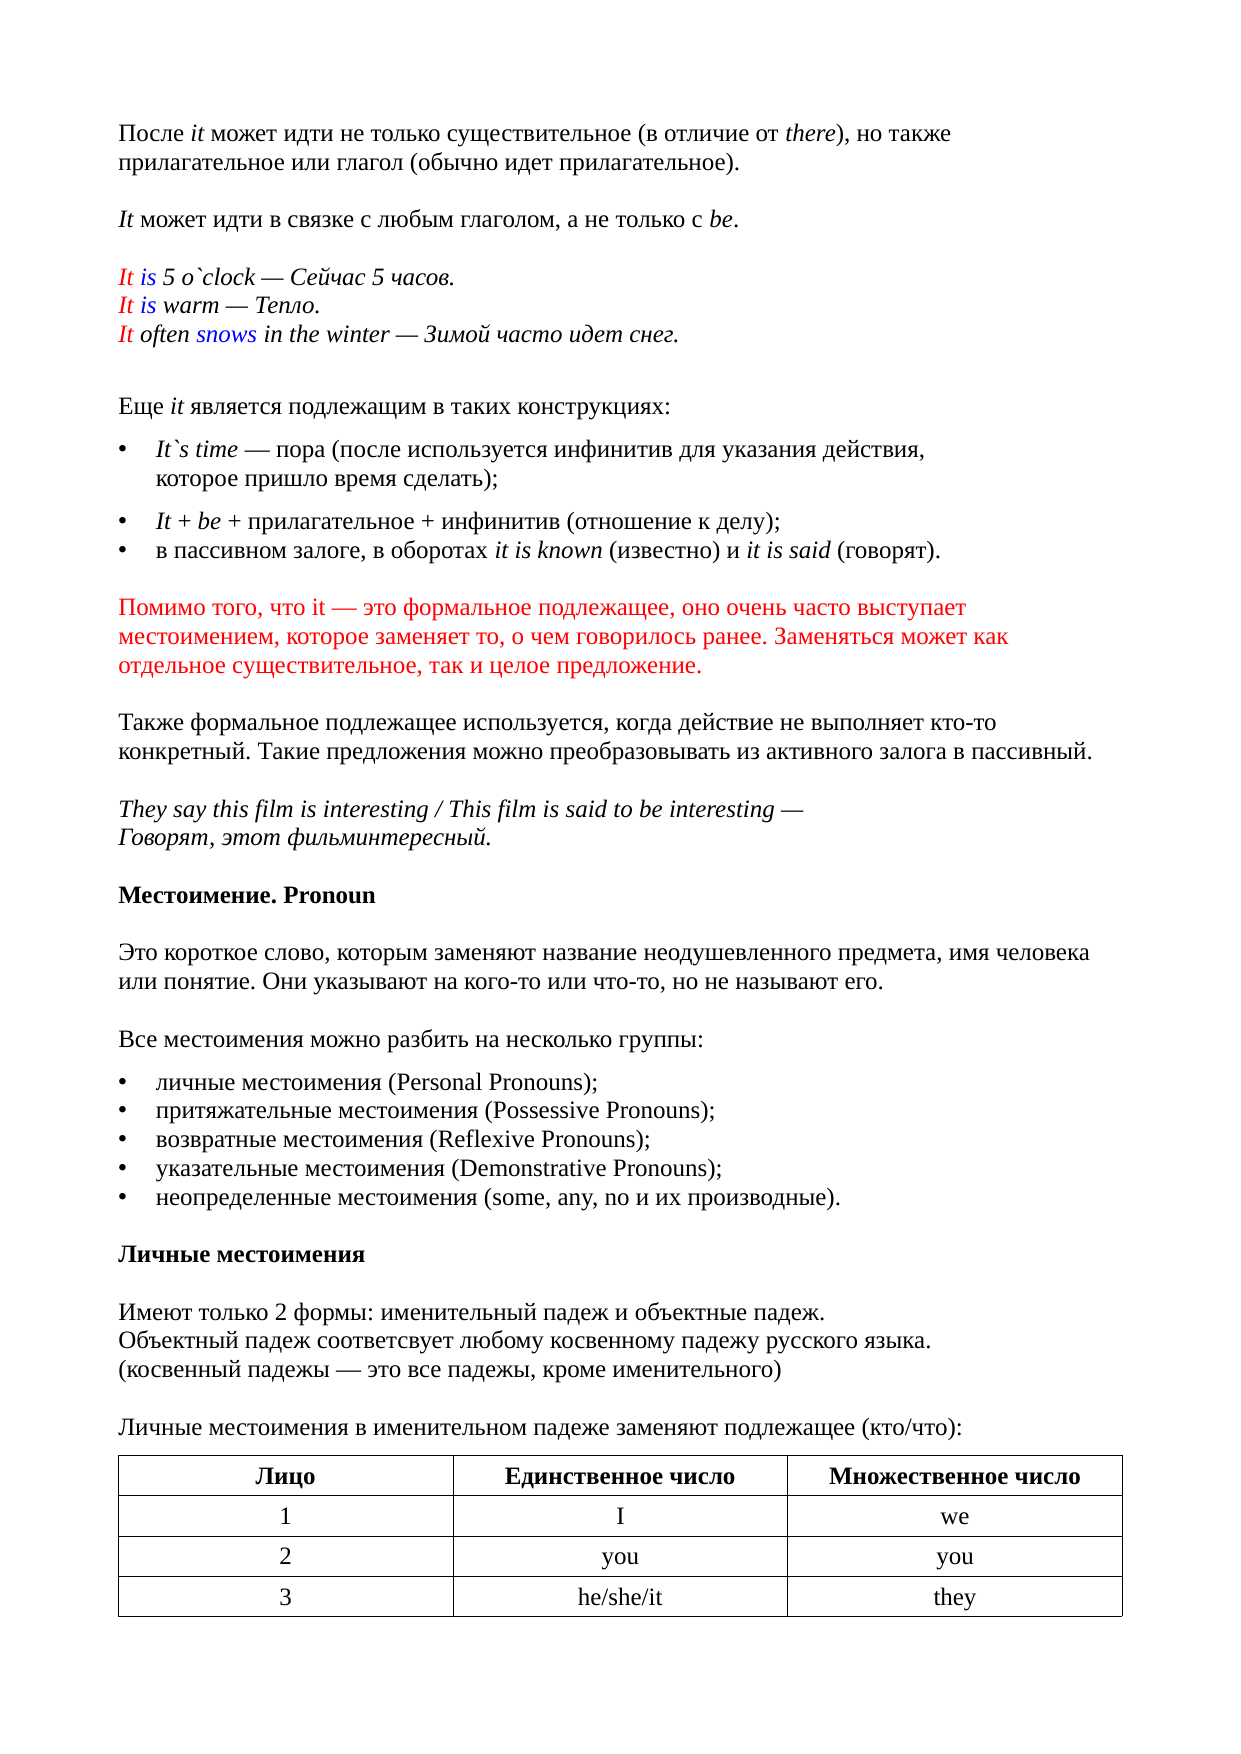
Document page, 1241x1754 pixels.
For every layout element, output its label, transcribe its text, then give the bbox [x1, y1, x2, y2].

text Личные местоимения [118, 1239, 1122, 1268]
list в пассивном залоге, в оборотах it is known (известно) и it is said (говорят). [118, 535, 1122, 564]
text They say this film is interesting / This film is said to be interesting — [118, 794, 1122, 822]
text It is 5 o`clock — Сейчас 5 часов. [118, 262, 1122, 291]
list притяжательные местоимения (Possessive Pronouns); [118, 1096, 1122, 1124]
table_header Множественное число [788, 1456, 1122, 1495]
text Местоимение. Pronoun [118, 880, 1122, 909]
list возвратные местоимения (Reflexive Pronouns); [118, 1124, 1122, 1153]
list личные местоимения (Personal Pronouns); [118, 1067, 1122, 1096]
table_cell we [788, 1496, 1122, 1536]
text Объектный падеж соответсвует любому косвенному падежу русского языка. [118, 1326, 1122, 1354]
table_cell 3 [119, 1577, 453, 1616]
text Также формальное подлежащее используется, когда действие не выполняет кто-то конкретный. Такие предложения можно преобразовывать из активного залога в пассивный. [118, 707, 1122, 765]
table_header Лицо [119, 1456, 453, 1495]
table_cell 1 [119, 1496, 453, 1536]
text It is warm — Тепло. [118, 291, 1122, 319]
text Помимо того, что it — это формальное подлежащее, оно очень часто выступает местоимением, которое заменяет то, о чем говорилось ранее. Заменяться может как отдельное существительное, так и целое предложение. [118, 592, 1122, 679]
table_cell I [454, 1496, 787, 1536]
text После it может идти не только существительное (в отличие от there), но также прилагательное или глагол (обычно идет прилагательное). [118, 118, 1122, 176]
table_cell he/she/it [454, 1577, 787, 1616]
text It often snows in the winter — Зимой часто идет снег. [118, 319, 1122, 348]
table_cell 2 [119, 1537, 453, 1576]
table_cell they [788, 1577, 1122, 1616]
text Личные местоимения в именительном падеже заменяют подлежащее (кто/что): [118, 1412, 1122, 1441]
list которое пришло время сделать); [118, 463, 1122, 492]
list указательные местоимения (Demonstrative Pronouns); [118, 1153, 1122, 1182]
text Говорят, этот фильминтересный. [118, 822, 1122, 851]
text Имеют только 2 формы: именительный падеж и объектные падеж. [118, 1297, 1122, 1326]
text Все местоимения можно разбить на несколько группы: [118, 1024, 1122, 1052]
text It может идти в связке с любым глаголом, а не только с be. [118, 204, 1122, 233]
list It + be + прилагательное + инфинитив (отношение к делу); [118, 506, 1122, 535]
table_cell you [454, 1537, 787, 1576]
list It`s time — пора (после используется инфинитив для указания действия, [118, 434, 1122, 463]
list неопределенные местоимения (some, any, no и их производные). [118, 1182, 1122, 1211]
text Это короткое слово, которым заменяют название неодушевленного предмета, имя человека или понятие. Они указывают на кого-то или что-то, но не называют его. [118, 937, 1122, 995]
text (косвенный падежы — это все падежы, кроме именительного) [118, 1354, 1122, 1383]
table_header Единственное число [454, 1456, 787, 1495]
text Еще it является подлежащим в таких конструкциях: [118, 391, 1122, 420]
table_cell you [788, 1537, 1122, 1576]
